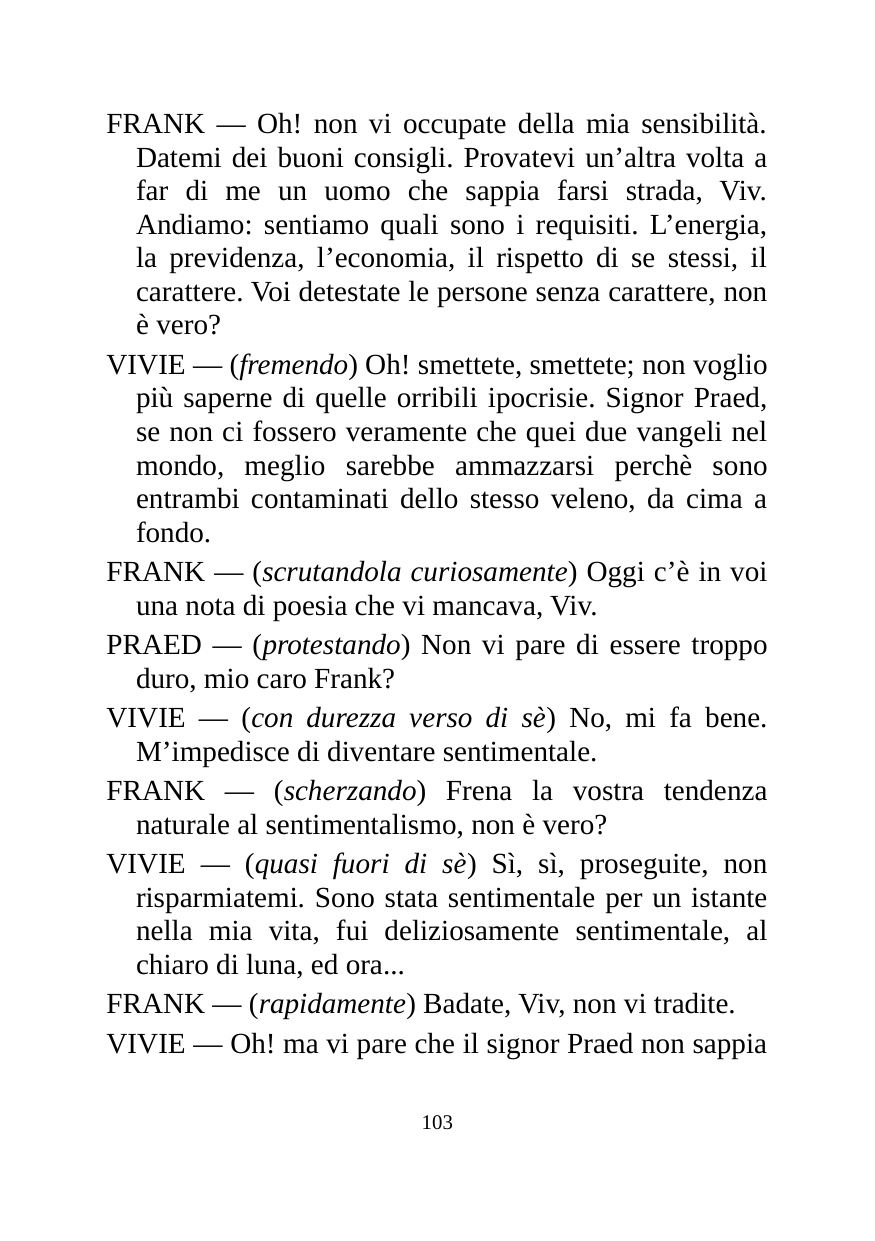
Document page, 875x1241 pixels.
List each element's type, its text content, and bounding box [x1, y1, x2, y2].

text FRANK — (scherzando) Frena la vostra tendenza naturale al sentimentalismo, non è vero? [106, 773, 768, 840]
text VIVIE — (con durezza verso di sè) No, mi fa bene. M’impedisce di diventare sentimentale. [106, 700, 768, 767]
text FRANK — Oh! non vi occupate della mia sensibilità. Datemi dei buoni consigli. Provatevi un’altra volta a far di me un uomo che sappia farsi strada, Viv. Andiamo: sentiamo quali sono i requisiti. L’energia, la previdenza, l’economia, il rispetto di se stessi, il carattere. Voi detestate le persone senza carattere, non è vero? [106, 106, 768, 341]
text VIVIE — Oh! ma vi pare che il signor Praed non sappia [106, 1026, 768, 1059]
text FRANK — (scrutandola curiosamente) Oggi c’è in voi una nota di poesia che vi mancava, Viv. [106, 554, 768, 621]
text PRAED — (protestando) Non vi pare di essere troppo duro, mio caro Frank? [106, 627, 768, 694]
text VIVIE — (fremendo) Oh! smettete, smettete; non voglio più saperne di quelle orribili ipocrisie. Signor Praed, se non ci fossero veramente che quei due vangeli nel mondo, meglio sarebbe ammazzarsi perchè sono entrambi contaminati dello stesso veleno, da cima a fondo. [106, 347, 768, 548]
text FRANK — (rapidamente) Badate, Viv, non vi tradite. [106, 986, 768, 1020]
text VIVIE — (quasi fuori di sè) Sì, sì, proseguite, non risparmiatemi. Sono stata sentimentale per un istante nella mia vita, fui deliziosamente sentimentale, al chiaro di luna, ed ora... [106, 846, 768, 980]
